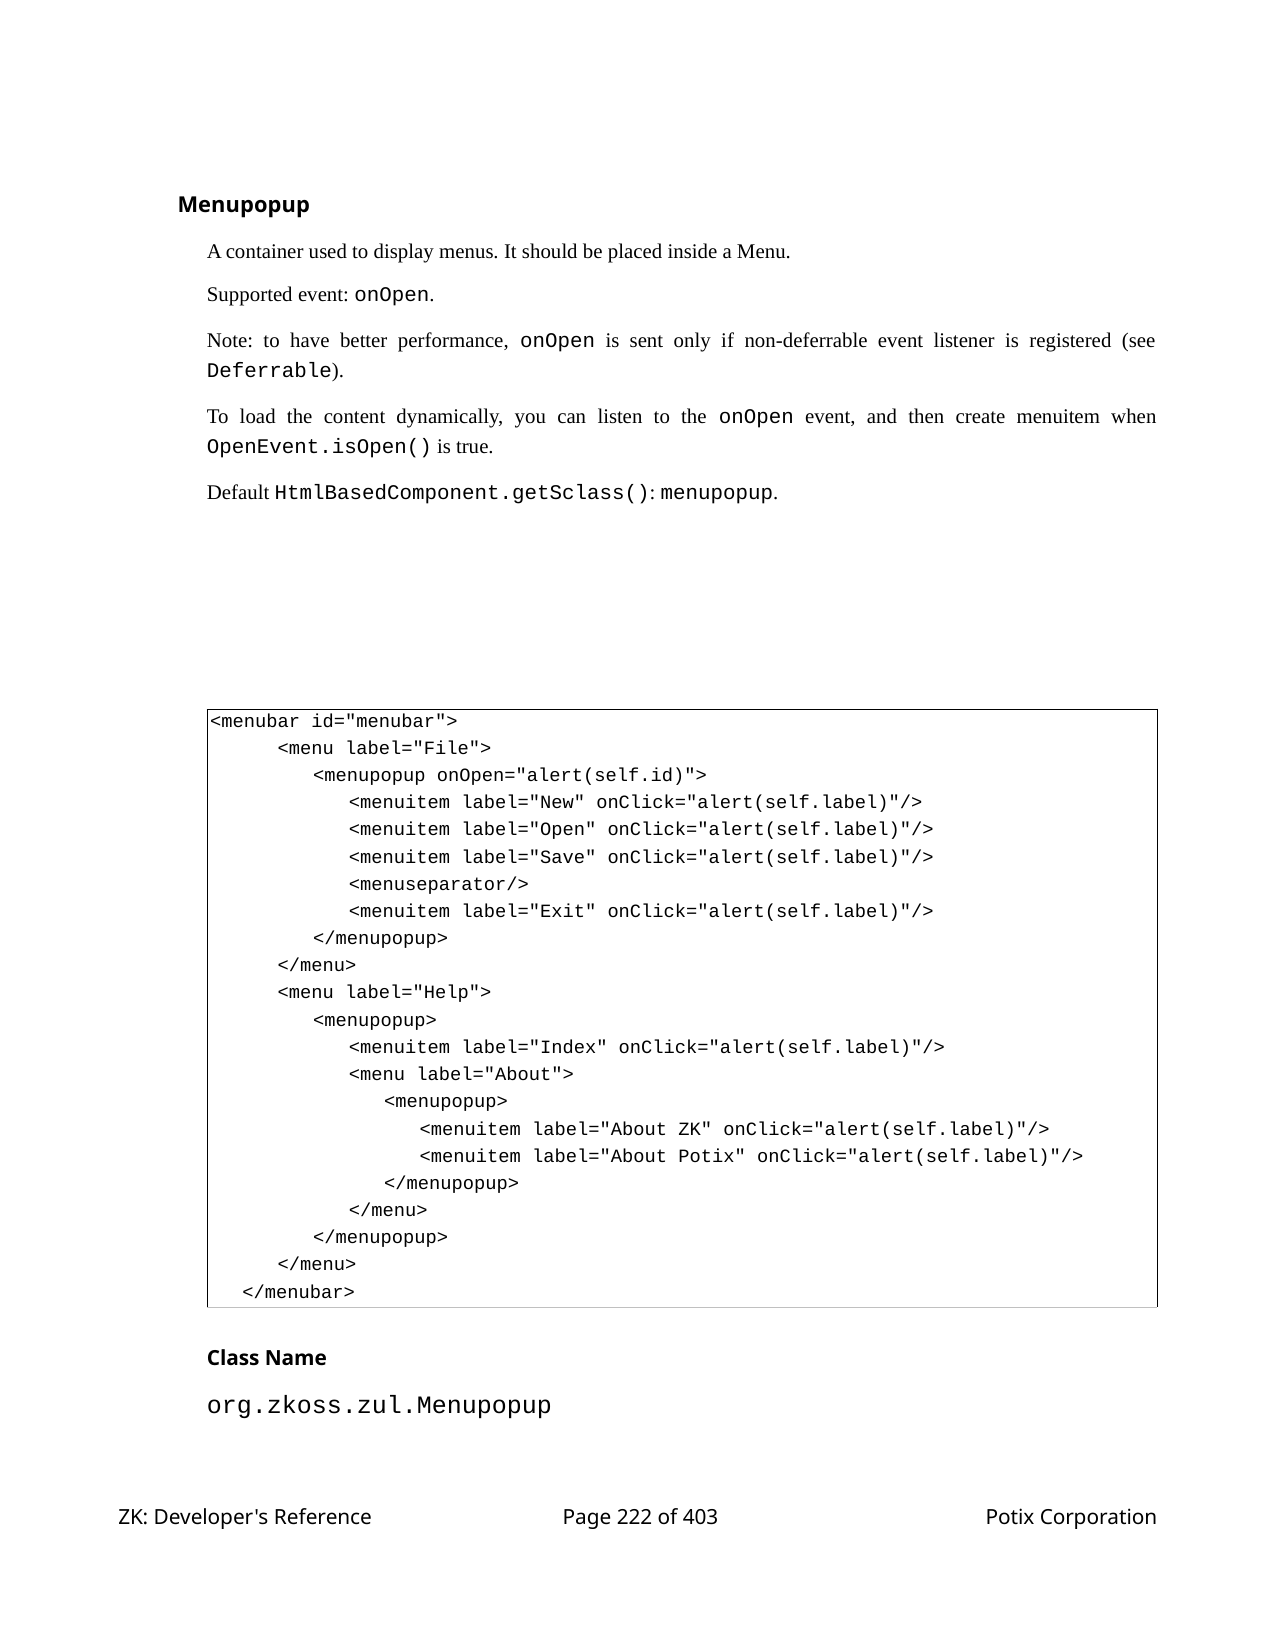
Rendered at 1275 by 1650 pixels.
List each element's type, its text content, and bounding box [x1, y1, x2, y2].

text <menupopup onOpen="alert(self.id)"> [208, 763, 1157, 787]
text <menuseparator/> [208, 872, 1157, 896]
text Note: to have better performance, onOpen is sent only if non-deferrable event listener is registered (see Deferrable). [207, 328, 1157, 384]
text <menuitem label="Open" onClick="alert(self.label)"/> [208, 817, 1157, 842]
text <menuitem label="New" onClick="alert(self.label)"/> [208, 790, 1157, 814]
text </menu> [208, 1198, 1157, 1222]
text To load the content dynamically, you can listen to the onOpen event, and then create menuitem when OpenEvent.isOpen() is true. [207, 404, 1157, 460]
text <menu label="About"> [208, 1062, 1157, 1086]
text org.zkoss.zul.Menupopup [207, 1392, 1157, 1421]
text </menubar> [208, 1279, 1157, 1307]
subtitle Class Name [207, 1343, 1157, 1372]
text <menubar id="menubar"> [208, 710, 1157, 733]
text <menu label="File"> [208, 736, 1157, 760]
text <menu label="Help"> [208, 980, 1157, 1005]
subtitle Menupopup [177, 189, 1157, 219]
text </menu> [208, 953, 1157, 977]
text <menuitem label="Save" onClick="alert(self.label)"/> [208, 844, 1157, 869]
text <menuitem label="About Potix" onClick="alert(self.label)"/> [208, 1143, 1157, 1168]
text Default HtmlBasedComponent.getSclass(): menupopup. [207, 481, 1157, 505]
text <menupopup> [208, 1089, 1157, 1113]
text Supported event: onOpen. [207, 283, 1157, 308]
text <menuitem label="Exit" onClick="alert(self.label)"/> [208, 899, 1157, 923]
text </menupopup> [208, 926, 1157, 950]
text <menuitem label="Index" onClick="alert(self.label)"/> [208, 1035, 1157, 1059]
text <menupopup> [208, 1008, 1157, 1032]
text </menupopup> [208, 1225, 1157, 1249]
text A container used to display menus. It should be placed inside a Menu. [207, 239, 1157, 262]
text <menuitem label="About ZK" onClick="alert(self.label)"/> [208, 1116, 1157, 1141]
text </menu> [208, 1252, 1157, 1277]
text </menupopup> [208, 1171, 1157, 1195]
